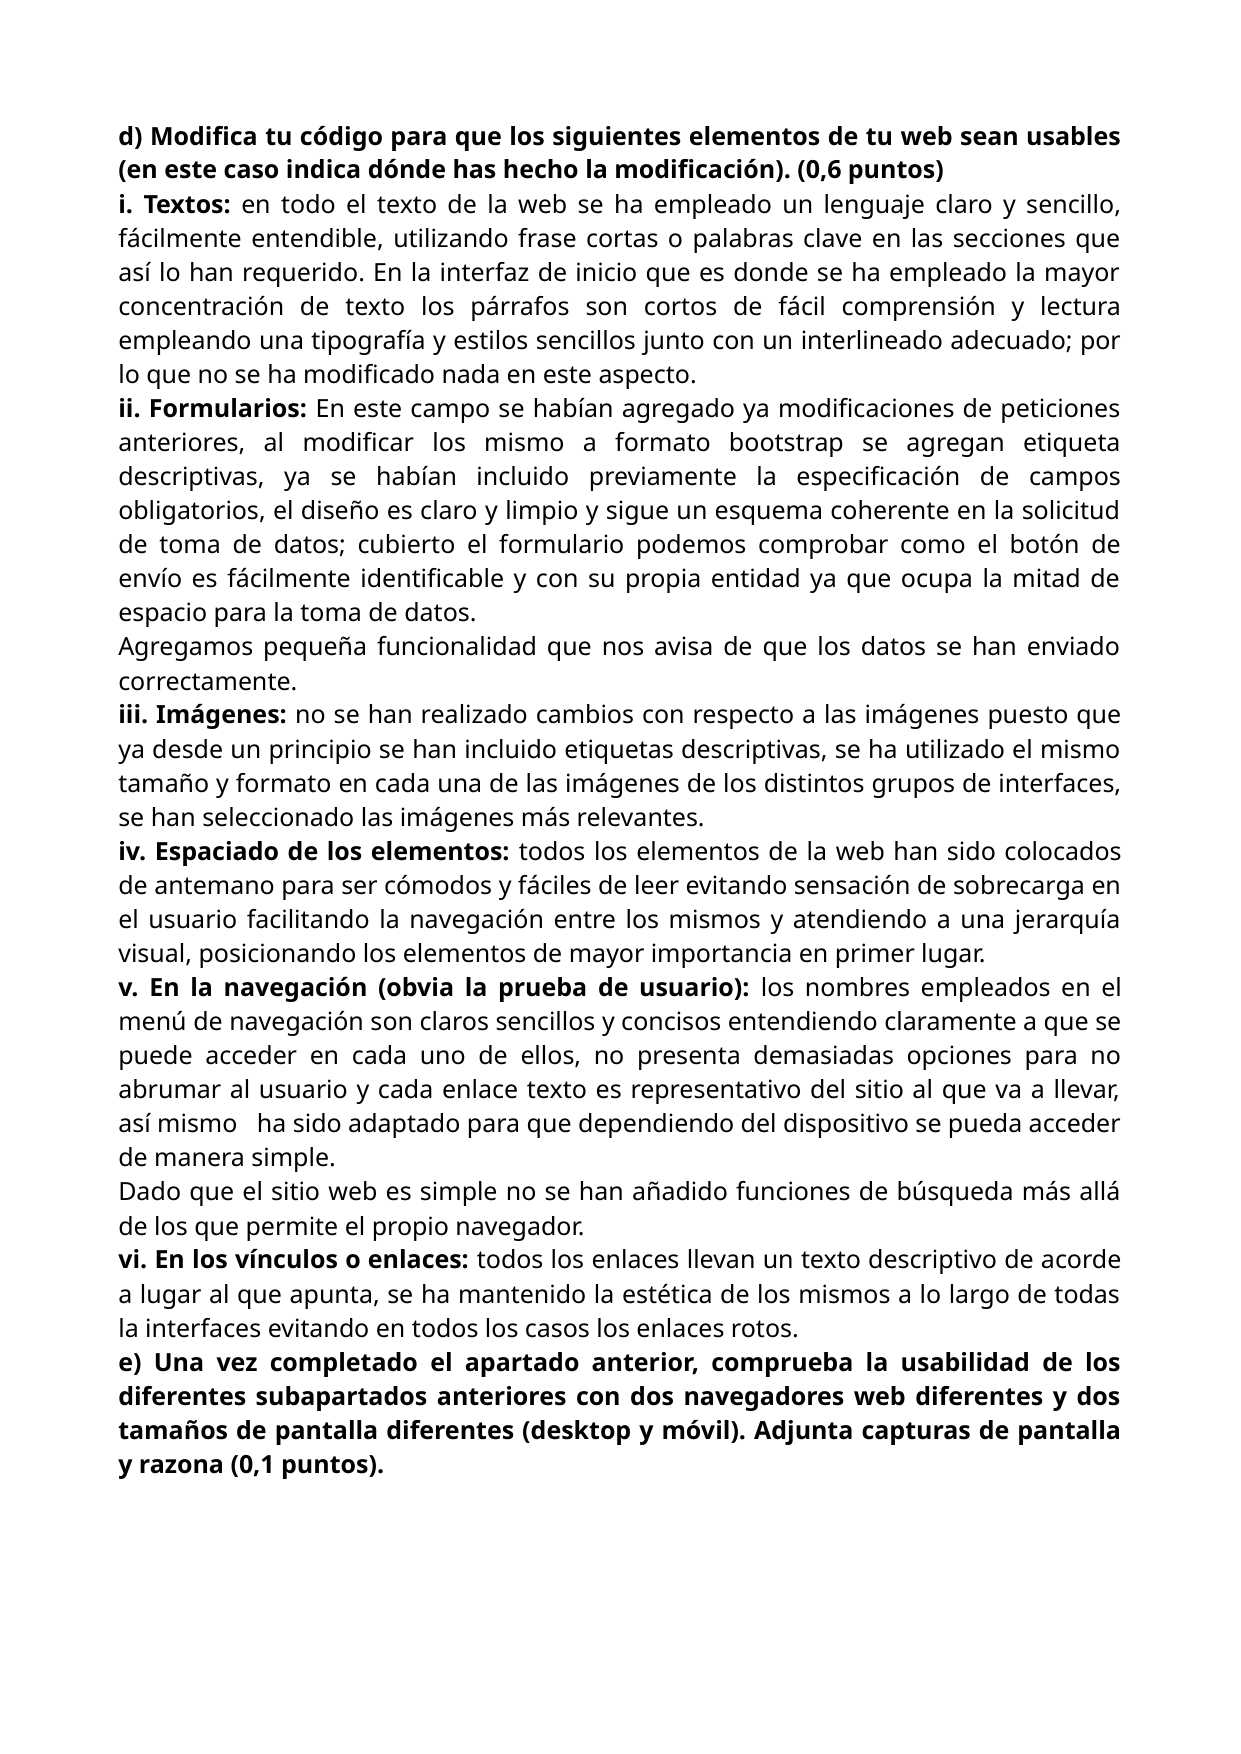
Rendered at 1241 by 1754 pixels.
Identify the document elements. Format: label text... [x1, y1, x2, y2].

text i. Textos: en todo el texto de la web se ha empleado un lenguaje claro y sencillo, fácilmente entendible, utilizando frase cortas o palabras clave en las secciones que así lo han requerido. En la interfaz de inicio que es donde se ha empleado la mayor concentración de texto los párrafos son cortos de fácil comprensión y lectura empleando una tipografía y estilos sencillos junto con un interlineado adecuado; por lo que no se ha modificado nada en este aspecto. [118, 186, 1122, 391]
text ii. Formularios: En este campo se habían agregado ya modificaciones de peticiones anteriores, al modificar los mismo a formato bootstrap se agregan etiqueta descriptivas, ya se habían incluido previamente la especificación de campos obligatorios, el diseño es claro y limpio y sigue un esquema coherente en la solicitud de toma de datos; cubierto el formulario podemos comprobar como el botón de envío es fácilmente identificable y con su propia entidad ya que ocupa la mitad de espacio para la toma de datos. [118, 391, 1122, 629]
text d) Modifica tu código para que los siguientes elementos de tu web sean usables (en este caso indica dónde has hecho la modificación). (0,6 puntos) [118, 118, 1122, 186]
text v. En la navegación (obvia la prueba de usuario): los nombres empleados en el menú de navegación son claros sencillos y concisos entendiendo claramente a que se puede acceder en cada uno de ellos, no presenta demasiadas opciones para no abrumar al usuario y cada enlace texto es representativo del sitio al que va a llevar, así mismo ha sido adaptado para que dependiendo del dispositivo se pueda acceder de manera simple. [118, 970, 1122, 1174]
text e) Una vez completado el apartado anterior, comprueba la usabilidad de los diferentes subapartados anteriores con dos navegadores web diferentes y dos tamaños de pantalla diferentes (desktop y móvil). Adjunta capturas de pantalla y razona (0,1 puntos). [118, 1344, 1122, 1481]
text iv. Espaciado de los elementos: todos los elementos de la web han sido colocados de antemano para ser cómodos y fáciles de leer evitando sensación de sobrecarga en el usuario facilitando la navegación entre los mismos y atendiendo a una jerarquía visual, posicionando los elementos de mayor importancia en primer lugar. [118, 833, 1122, 970]
text vi. En los vínculos o enlaces: todos los enlaces llevan un texto descriptivo de acorde a lugar al que apunta, se ha mantenido la estética de los mismos a lo largo de todas la interfaces evitando en todos los casos los enlaces rotos. [118, 1242, 1122, 1344]
text Dado que el sitio web es simple no se han añadido funciones de búsqueda más allá de los que permite el propio navegador. [118, 1174, 1122, 1242]
text Agregamos pequeña funcionalidad que nos avisa de que los datos se han enviado correctamente. [118, 629, 1122, 697]
text iii. Imágenes: no se han realizado cambios con respecto a las imágenes puesto que ya desde un principio se han incluido etiquetas descriptivas, se ha utilizado el mismo tamaño y formato en cada una de las imágenes de los distintos grupos de interfaces, se han seleccionado las imágenes más relevantes. [118, 697, 1122, 833]
